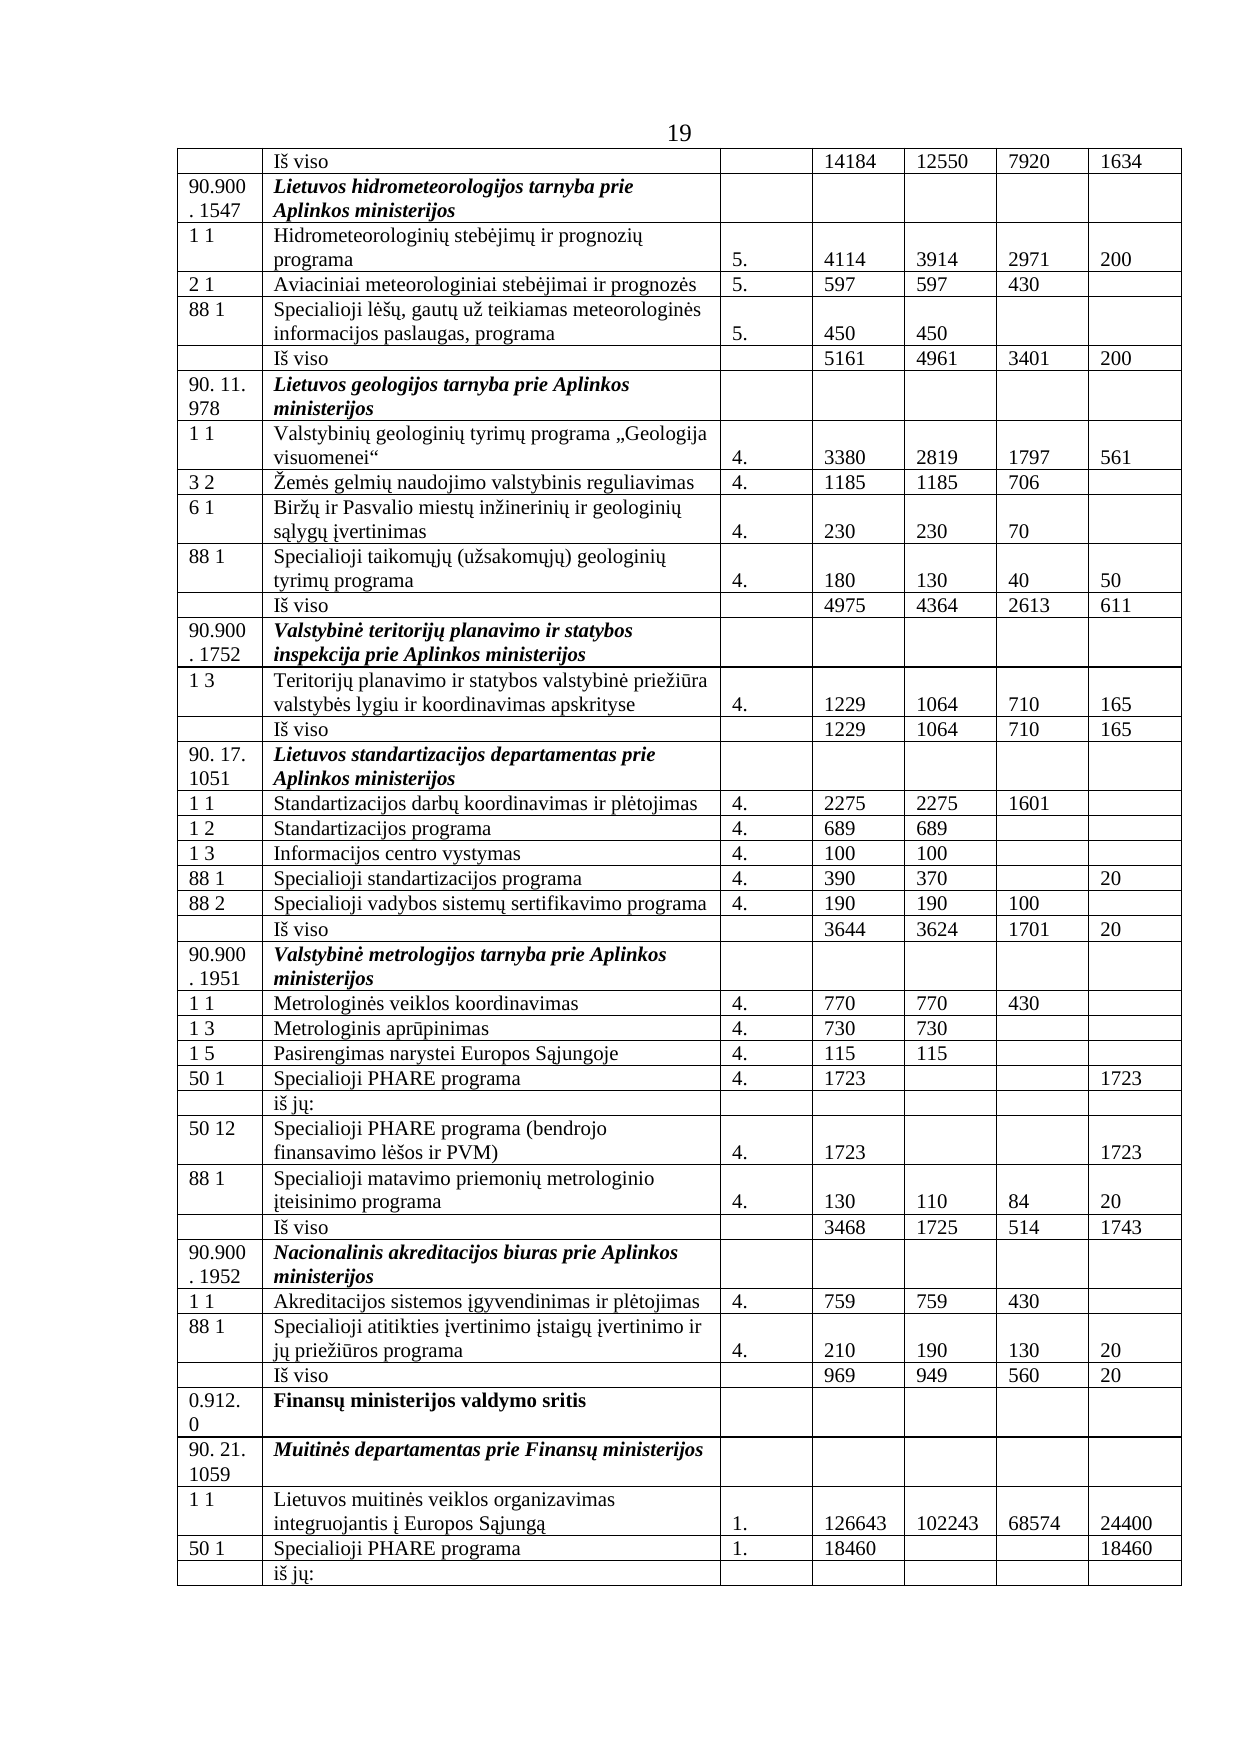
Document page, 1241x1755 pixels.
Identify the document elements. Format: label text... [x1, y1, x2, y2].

table_cell Iš viso [263, 1215, 720, 1239]
table_cell 1 1 [178, 1487, 262, 1535]
table_cell 1723 [1089, 1116, 1181, 1164]
table_cell [997, 1561, 1088, 1585]
table_cell [905, 1561, 996, 1585]
table_cell [1089, 1438, 1181, 1486]
table_cell 115 [813, 1041, 904, 1065]
table_cell 1797 [997, 421, 1088, 469]
table_cell 14184 [813, 149, 904, 173]
table_cell 200 [1089, 223, 1181, 271]
table_cell 3401 [997, 346, 1088, 370]
table_cell [721, 149, 812, 173]
table_cell [1089, 174, 1181, 222]
table_cell Iš viso [263, 346, 720, 370]
table_cell 1 3 [178, 1016, 262, 1040]
table_cell 1 5 [178, 1041, 262, 1065]
table_cell Informacijos centro vystymas [263, 841, 720, 865]
table_cell 4. [721, 791, 812, 815]
table_cell [997, 174, 1088, 222]
table_cell 24400 [1089, 1487, 1181, 1535]
table_cell [178, 1215, 262, 1239]
table_cell 706 [997, 470, 1088, 494]
table_cell 1725 [905, 1215, 996, 1239]
table_cell [813, 1091, 904, 1115]
table_cell [813, 1388, 904, 1436]
table_cell 1 1 [178, 1289, 262, 1313]
table_cell 710 [997, 717, 1088, 741]
table_cell 4. [721, 1314, 812, 1362]
table_cell 370 [905, 866, 996, 890]
table_cell 6 1 [178, 495, 262, 543]
table_cell 430 [997, 1289, 1088, 1313]
table_cell 3914 [905, 223, 996, 271]
table_cell 969 [813, 1363, 904, 1387]
table_cell [1089, 816, 1181, 840]
table_cell [721, 1215, 812, 1239]
table_cell 40 [997, 544, 1088, 592]
table_cell 165 [1089, 717, 1181, 741]
table_cell Biržų ir Pasvalio miestų inžinerinių ir geologinių sąlygų įvertinimas [263, 495, 720, 543]
table_cell 102243 [905, 1487, 996, 1535]
table_cell 18460 [1089, 1536, 1181, 1560]
table_cell 180 [813, 544, 904, 592]
table_cell 1634 [1089, 149, 1181, 173]
table_cell 190 [813, 891, 904, 915]
table_cell 70 [997, 495, 1088, 543]
table_cell [721, 371, 812, 419]
table_cell 20 [1089, 1363, 1181, 1387]
table_cell 88 1 [178, 866, 262, 890]
table_cell 1229 [813, 717, 904, 741]
table_cell 949 [905, 1363, 996, 1387]
table_cell [905, 618, 996, 666]
table_cell 3644 [813, 916, 904, 941]
table_cell 20 [1089, 916, 1181, 941]
table_cell 1743 [1089, 1215, 1181, 1239]
table_cell 1185 [813, 470, 904, 494]
table_cell 4. [721, 470, 812, 494]
table_cell [997, 1240, 1088, 1288]
table_cell Specialioji vadybos sistemų sertifikavimo programa [263, 891, 720, 915]
table_cell 4. [721, 495, 812, 543]
table_cell 689 [905, 816, 996, 840]
table_cell 4. [721, 1116, 812, 1164]
table_cell 50 [1089, 544, 1181, 592]
table_cell [1089, 742, 1181, 790]
table_cell [1089, 495, 1181, 543]
table_cell Iš viso [263, 717, 720, 741]
table_cell Standartizacijos darbų koordinavimas ir plėtojimas [263, 791, 720, 815]
table_cell [1089, 470, 1181, 494]
table_cell 1723 [813, 1116, 904, 1164]
table_cell 4961 [905, 346, 996, 370]
table_cell 230 [813, 495, 904, 543]
table_cell [1089, 1289, 1181, 1313]
table_cell 88 1 [178, 1314, 262, 1362]
table_cell 1601 [997, 791, 1088, 815]
table_cell Iš viso [263, 1363, 720, 1387]
table_cell [1089, 1041, 1181, 1065]
table_cell Akreditacijos sistemos įgyvendinimas ir plėtojimas [263, 1289, 720, 1313]
table_cell 50 12 [178, 1116, 262, 1164]
table_cell 4. [721, 544, 812, 592]
table_cell [997, 1041, 1088, 1065]
table_cell 759 [813, 1289, 904, 1313]
table_cell 450 [813, 297, 904, 345]
table_cell 3624 [905, 916, 996, 941]
table_cell [997, 1116, 1088, 1164]
table_cell [1089, 1016, 1181, 1040]
table_cell [721, 618, 812, 666]
table_cell 4. [721, 816, 812, 840]
table_cell 68574 [997, 1487, 1088, 1535]
table_cell Specialioji taikomųjų (užsakomųjų) geologinių tyrimų programa [263, 544, 720, 592]
table_cell 1 1 [178, 223, 262, 271]
table_cell 50 1 [178, 1536, 262, 1560]
table_cell 110 [905, 1165, 996, 1213]
table_cell 4. [721, 991, 812, 1015]
table_cell Valstybinė metrologijos tarnyba prie Aplinkos ministerijos [263, 942, 720, 990]
table_cell [1089, 1240, 1181, 1288]
table_cell 210 [813, 1314, 904, 1362]
table_cell [721, 346, 812, 370]
table_cell [905, 1240, 996, 1288]
table_cell [997, 618, 1088, 666]
table_cell 100 [813, 841, 904, 865]
table_cell 5. [721, 223, 812, 271]
table_cell Iš viso [263, 149, 720, 173]
table_cell [997, 816, 1088, 840]
table_cell Nacionalinis akreditacijos biuras prie Aplinkos ministerijos [263, 1240, 720, 1288]
table_cell 90. 11. 978 [178, 371, 262, 419]
table_cell 1229 [813, 668, 904, 716]
table_cell Lietuvos hidrometeorologijos tarnyba prie Aplinkos ministerijos [263, 174, 720, 222]
table_cell [1089, 841, 1181, 865]
table_cell [1089, 297, 1181, 345]
table_cell 770 [813, 991, 904, 1015]
table_cell 84 [997, 1165, 1088, 1213]
table_cell [721, 174, 812, 222]
table_cell 1 1 [178, 791, 262, 815]
table_cell [813, 1561, 904, 1585]
table_cell [905, 742, 996, 790]
table_cell 3468 [813, 1215, 904, 1239]
table_cell [721, 916, 812, 941]
table_cell Specialioji matavimo priemonių metrologinio įteisinimo programa [263, 1165, 720, 1213]
table_cell [1089, 272, 1181, 296]
table_cell [721, 1388, 812, 1436]
table_cell [721, 1561, 812, 1585]
table_cell [905, 371, 996, 419]
table_cell Aviaciniai meteorologiniai stebėjimai ir prognozės [263, 272, 720, 296]
table_cell [178, 717, 262, 741]
table_cell 770 [905, 991, 996, 1015]
table_cell 200 [1089, 346, 1181, 370]
table_cell 100 [997, 891, 1088, 915]
table_cell 0.912. 0 [178, 1388, 262, 1436]
table_cell [178, 1091, 262, 1115]
table_cell 4. [721, 1041, 812, 1065]
table_cell 4. [721, 1165, 812, 1213]
table_cell 5. [721, 297, 812, 345]
table_cell [813, 371, 904, 419]
table_cell [997, 1388, 1088, 1436]
table_cell Specialioji standartizacijos programa [263, 866, 720, 890]
table_cell 5. [721, 272, 812, 296]
table_cell 1 1 [178, 421, 262, 469]
table_cell [905, 1116, 996, 1164]
table_cell [1089, 1561, 1181, 1585]
table_cell [721, 1240, 812, 1288]
table_cell Pasirengimas narystei Europos Sąjungoje [263, 1041, 720, 1065]
table_cell [813, 742, 904, 790]
table_cell [905, 1388, 996, 1436]
table_cell [178, 1363, 262, 1387]
table_cell Teritorijų planavimo ir statybos valstybinė priežiūra valstybės lygiu ir koordinavimas apskrityse [263, 668, 720, 716]
table_cell [721, 942, 812, 990]
table_cell 1723 [813, 1066, 904, 1090]
table_cell 90. 21. 1059 [178, 1438, 262, 1486]
table_cell Iš viso [263, 593, 720, 617]
table_cell [997, 297, 1088, 345]
table_cell 1. [721, 1536, 812, 1560]
table_cell 4. [721, 891, 812, 915]
table_cell [721, 1091, 812, 1115]
table_cell [813, 1240, 904, 1288]
table_cell 90. 17. 1051 [178, 742, 262, 790]
table_cell [997, 942, 1088, 990]
table_cell [905, 174, 996, 222]
table_cell 2275 [905, 791, 996, 815]
table_cell 1 3 [178, 668, 262, 716]
table_cell 1064 [905, 668, 996, 716]
table_cell 165 [1089, 668, 1181, 716]
table_cell 560 [997, 1363, 1088, 1387]
table_cell 4. [721, 866, 812, 890]
table_cell 3 2 [178, 470, 262, 494]
table_cell Lietuvos geologijos tarnyba prie Aplinkos ministerijos [263, 371, 720, 419]
table_cell 597 [905, 272, 996, 296]
table_cell 730 [813, 1016, 904, 1040]
table_cell 561 [1089, 421, 1181, 469]
table_cell [997, 1091, 1088, 1115]
table_cell 20 [1089, 866, 1181, 890]
table_cell Valstybinė teritorijų planavimo ir statybos inspekcija prie Aplinkos ministerijos [263, 618, 720, 666]
table_cell 710 [997, 668, 1088, 716]
table_cell 390 [813, 866, 904, 890]
table_cell 18460 [813, 1536, 904, 1560]
table_cell [178, 149, 262, 173]
table_cell 730 [905, 1016, 996, 1040]
table_cell [178, 593, 262, 617]
table_cell 190 [905, 891, 996, 915]
table_cell [905, 1438, 996, 1486]
table_cell [997, 742, 1088, 790]
table_cell [1089, 891, 1181, 915]
table_cell [997, 841, 1088, 865]
table_cell [721, 1438, 812, 1486]
table_cell [1089, 618, 1181, 666]
table_cell 50 1 [178, 1066, 262, 1090]
table_cell Lietuvos standartizacijos departamentas prie Aplinkos ministerijos [263, 742, 720, 790]
table_cell Standartizacijos programa [263, 816, 720, 840]
table_cell Hidrometeorologinių stebėjimų ir prognozių programa [263, 223, 720, 271]
table_cell 2819 [905, 421, 996, 469]
table_cell [721, 742, 812, 790]
table_cell 90.900. 1547 [178, 174, 262, 222]
table_cell 88 1 [178, 544, 262, 592]
table_cell Valstybinių geologinių tyrimų programa „Geologija visuomenei“ [263, 421, 720, 469]
table_cell 2971 [997, 223, 1088, 271]
table_cell 1723 [1089, 1066, 1181, 1090]
table_cell 126643 [813, 1487, 904, 1535]
table_cell 2 1 [178, 272, 262, 296]
table_cell 4. [721, 421, 812, 469]
table_cell [721, 717, 812, 741]
table_cell 2613 [997, 593, 1088, 617]
table_cell [997, 371, 1088, 419]
table_cell Specialioji PHARE programa (bendrojo finansavimo lėšos ir PVM) [263, 1116, 720, 1164]
table_cell [1089, 371, 1181, 419]
table_cell [997, 1438, 1088, 1486]
table_cell [813, 942, 904, 990]
table_cell [178, 346, 262, 370]
table_cell 1064 [905, 717, 996, 741]
table_cell 3380 [813, 421, 904, 469]
table_cell [721, 1363, 812, 1387]
table_cell 1. [721, 1487, 812, 1535]
table_cell Iš viso [263, 916, 720, 941]
table_cell [997, 1536, 1088, 1560]
table_cell Muitinės departamentas prie Finansų ministerijos [263, 1438, 720, 1486]
table_cell [1089, 991, 1181, 1015]
table_cell 4. [721, 1066, 812, 1090]
table_cell 5161 [813, 346, 904, 370]
table_cell Žemės gelmių naudojimo valstybinis reguliavimas [263, 470, 720, 494]
table_cell 4. [721, 1016, 812, 1040]
table_cell [905, 942, 996, 990]
table_cell 4. [721, 1289, 812, 1313]
table_cell 12550 [905, 149, 996, 173]
table_cell [1089, 791, 1181, 815]
table_cell 430 [997, 272, 1088, 296]
table_cell [813, 174, 904, 222]
table_cell [1089, 1091, 1181, 1115]
table_cell [997, 1066, 1088, 1090]
table_cell 230 [905, 495, 996, 543]
table_cell [178, 1561, 262, 1585]
table_cell 90.900. 1951 [178, 942, 262, 990]
table_cell 4975 [813, 593, 904, 617]
table_cell 2275 [813, 791, 904, 815]
table_cell [905, 1536, 996, 1560]
table_cell [721, 593, 812, 617]
table_cell [905, 1091, 996, 1115]
table_cell 1 1 [178, 991, 262, 1015]
table_cell 20 [1089, 1314, 1181, 1362]
table_cell Specialioji PHARE programa [263, 1066, 720, 1090]
table_cell Metrologinės veiklos koordinavimas [263, 991, 720, 1015]
table_cell 1 2 [178, 816, 262, 840]
table_cell 430 [997, 991, 1088, 1015]
table_cell 4364 [905, 593, 996, 617]
table_cell Lietuvos muitinės veiklos organizavimas integruojantis į Europos Sąjungą [263, 1487, 720, 1535]
table_cell 130 [905, 544, 996, 592]
table_cell 4. [721, 841, 812, 865]
table_cell 90.900. 1952 [178, 1240, 262, 1288]
table_cell 20 [1089, 1165, 1181, 1213]
table_cell iš jų: [263, 1561, 720, 1585]
table_cell 130 [813, 1165, 904, 1213]
table_cell 130 [997, 1314, 1088, 1362]
table_cell 1185 [905, 470, 996, 494]
table_cell 7920 [997, 149, 1088, 173]
table_cell [1089, 1388, 1181, 1436]
table_cell Specialioji atitikties įvertinimo įstaigų įvertinimo ir jų priežiūros programa [263, 1314, 720, 1362]
table_cell [813, 1438, 904, 1486]
table_cell 1701 [997, 916, 1088, 941]
table_cell iš jų: [263, 1091, 720, 1115]
table_cell 90.900. 1752 [178, 618, 262, 666]
table_cell 4114 [813, 223, 904, 271]
table_cell [997, 866, 1088, 890]
table_cell 88 1 [178, 297, 262, 345]
table_cell 1 3 [178, 841, 262, 865]
table_cell 759 [905, 1289, 996, 1313]
table_cell [813, 618, 904, 666]
table_cell 514 [997, 1215, 1088, 1239]
table_cell [997, 1016, 1088, 1040]
table_cell 611 [1089, 593, 1181, 617]
table_cell Metrologinis aprūpinimas [263, 1016, 720, 1040]
table_cell Finansų ministerijos valdymo sritis [263, 1388, 720, 1436]
table_cell Specialioji lėšų, gautų už teikiamas meteorologinės informacijos paslaugas, programa [263, 297, 720, 345]
table_cell 597 [813, 272, 904, 296]
table_cell Specialioji PHARE programa [263, 1536, 720, 1560]
table_cell 689 [813, 816, 904, 840]
table_cell [178, 916, 262, 941]
table_cell 450 [905, 297, 996, 345]
table_cell 100 [905, 841, 996, 865]
table_cell 4. [721, 668, 812, 716]
table_cell 88 1 [178, 1165, 262, 1213]
table_cell [1089, 942, 1181, 990]
table_cell 115 [905, 1041, 996, 1065]
table_cell [905, 1066, 996, 1090]
table_cell 88 2 [178, 891, 262, 915]
table_cell 190 [905, 1314, 996, 1362]
